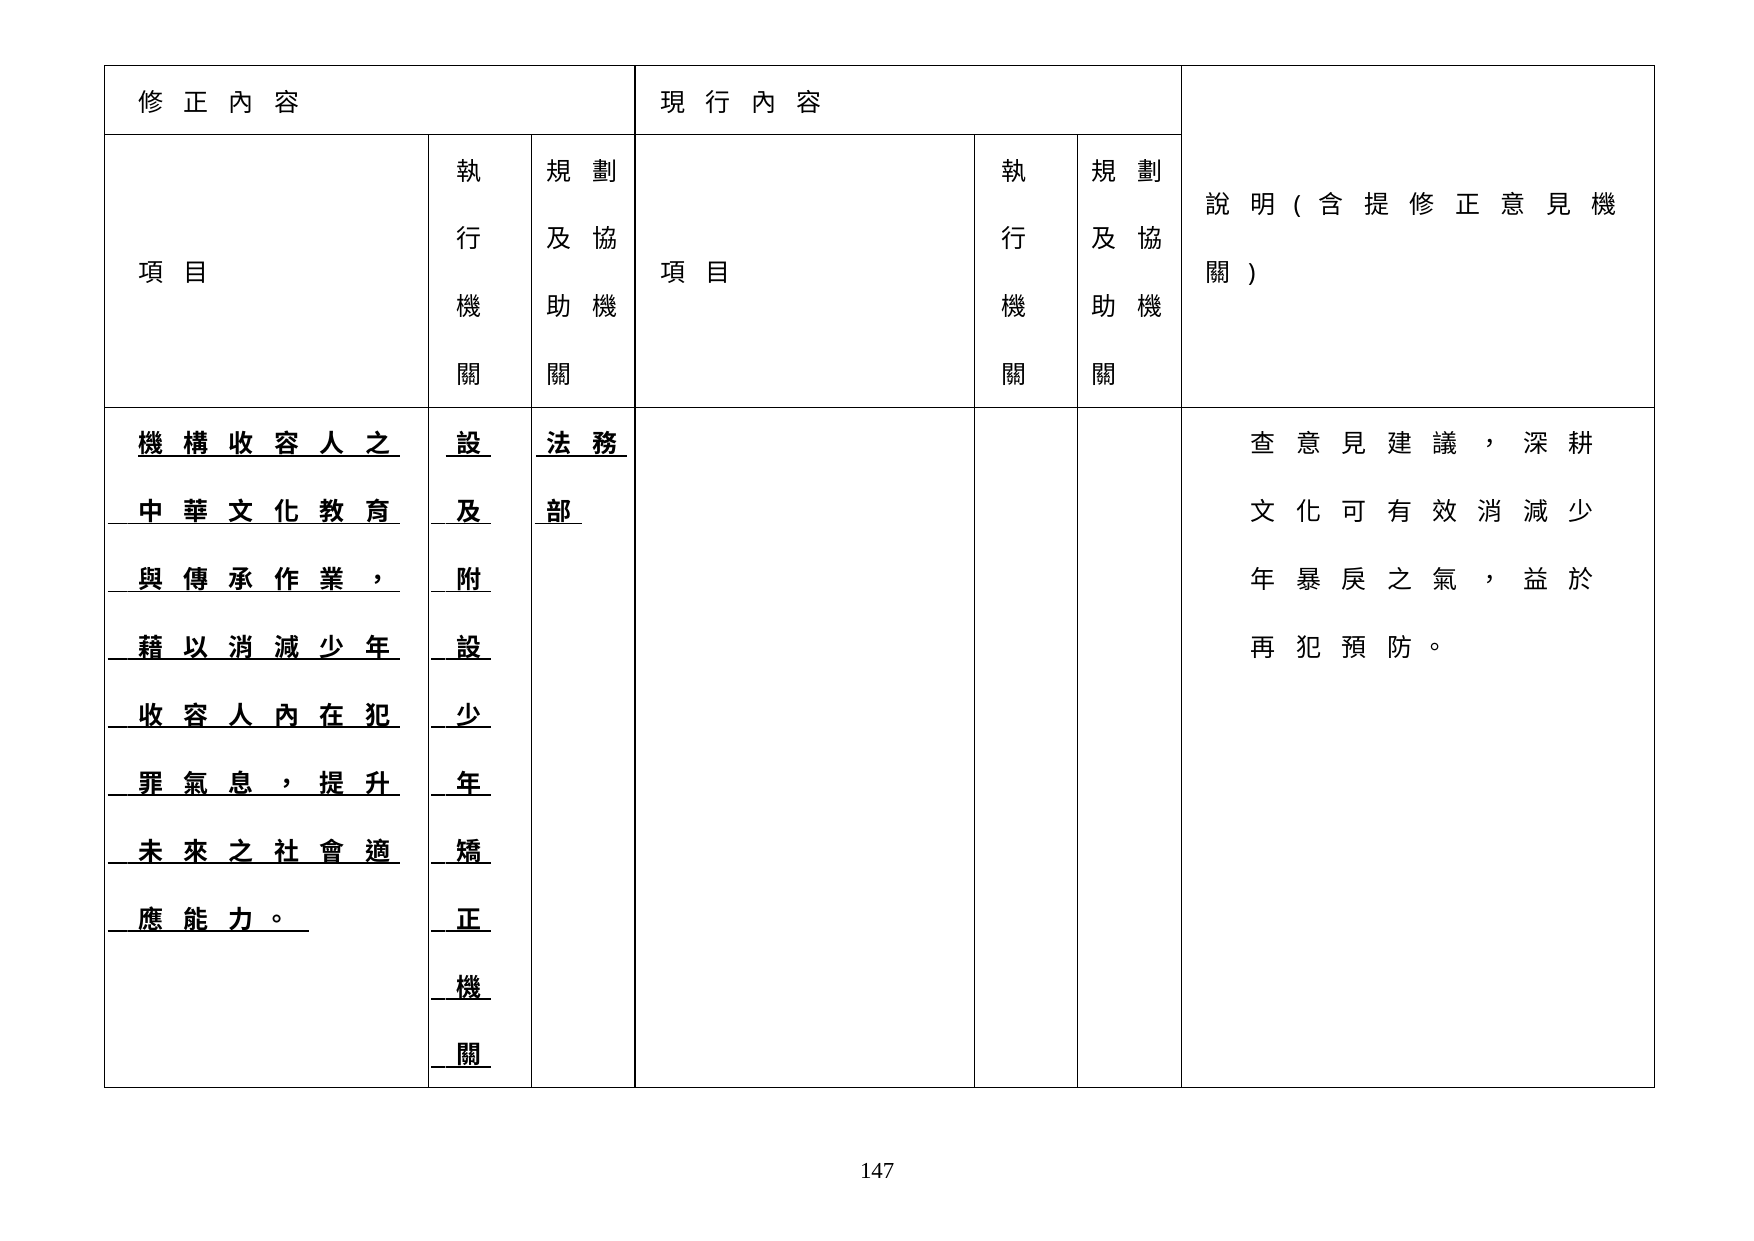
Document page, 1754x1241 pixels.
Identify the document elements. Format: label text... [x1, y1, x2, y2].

table_cell 法務部 [532, 408, 634, 1087]
table_cell 執行機關 [429, 135, 531, 407]
table_cell 查意見建議，深耕文化可有效消減少年暴戾之氣，益於再犯預防。 [1182, 408, 1654, 1087]
table_cell 項目 [636, 135, 974, 407]
table_cell 設及附設少年矯正機關 [429, 408, 531, 1087]
table_cell 規劃及協助機關 [532, 135, 634, 407]
table_cell [636, 408, 974, 1087]
table_cell [975, 408, 1077, 1087]
table_cell 項目 [105, 135, 428, 407]
table_header 修正內容 [105, 66, 634, 134]
table_cell [1078, 408, 1181, 1087]
table_header 現行內容 [636, 66, 1181, 134]
table_cell 規劃及協助機關 [1078, 135, 1181, 407]
table_cell 執行機關 [975, 135, 1077, 407]
table_header 說明(含提修正意見機關) [1182, 66, 1654, 407]
table_cell 機構收容人之中華文化教育與傳承作業，藉以消減少年收容人內在犯罪氣息，提升未來之社會適應能力。 [105, 408, 428, 1087]
